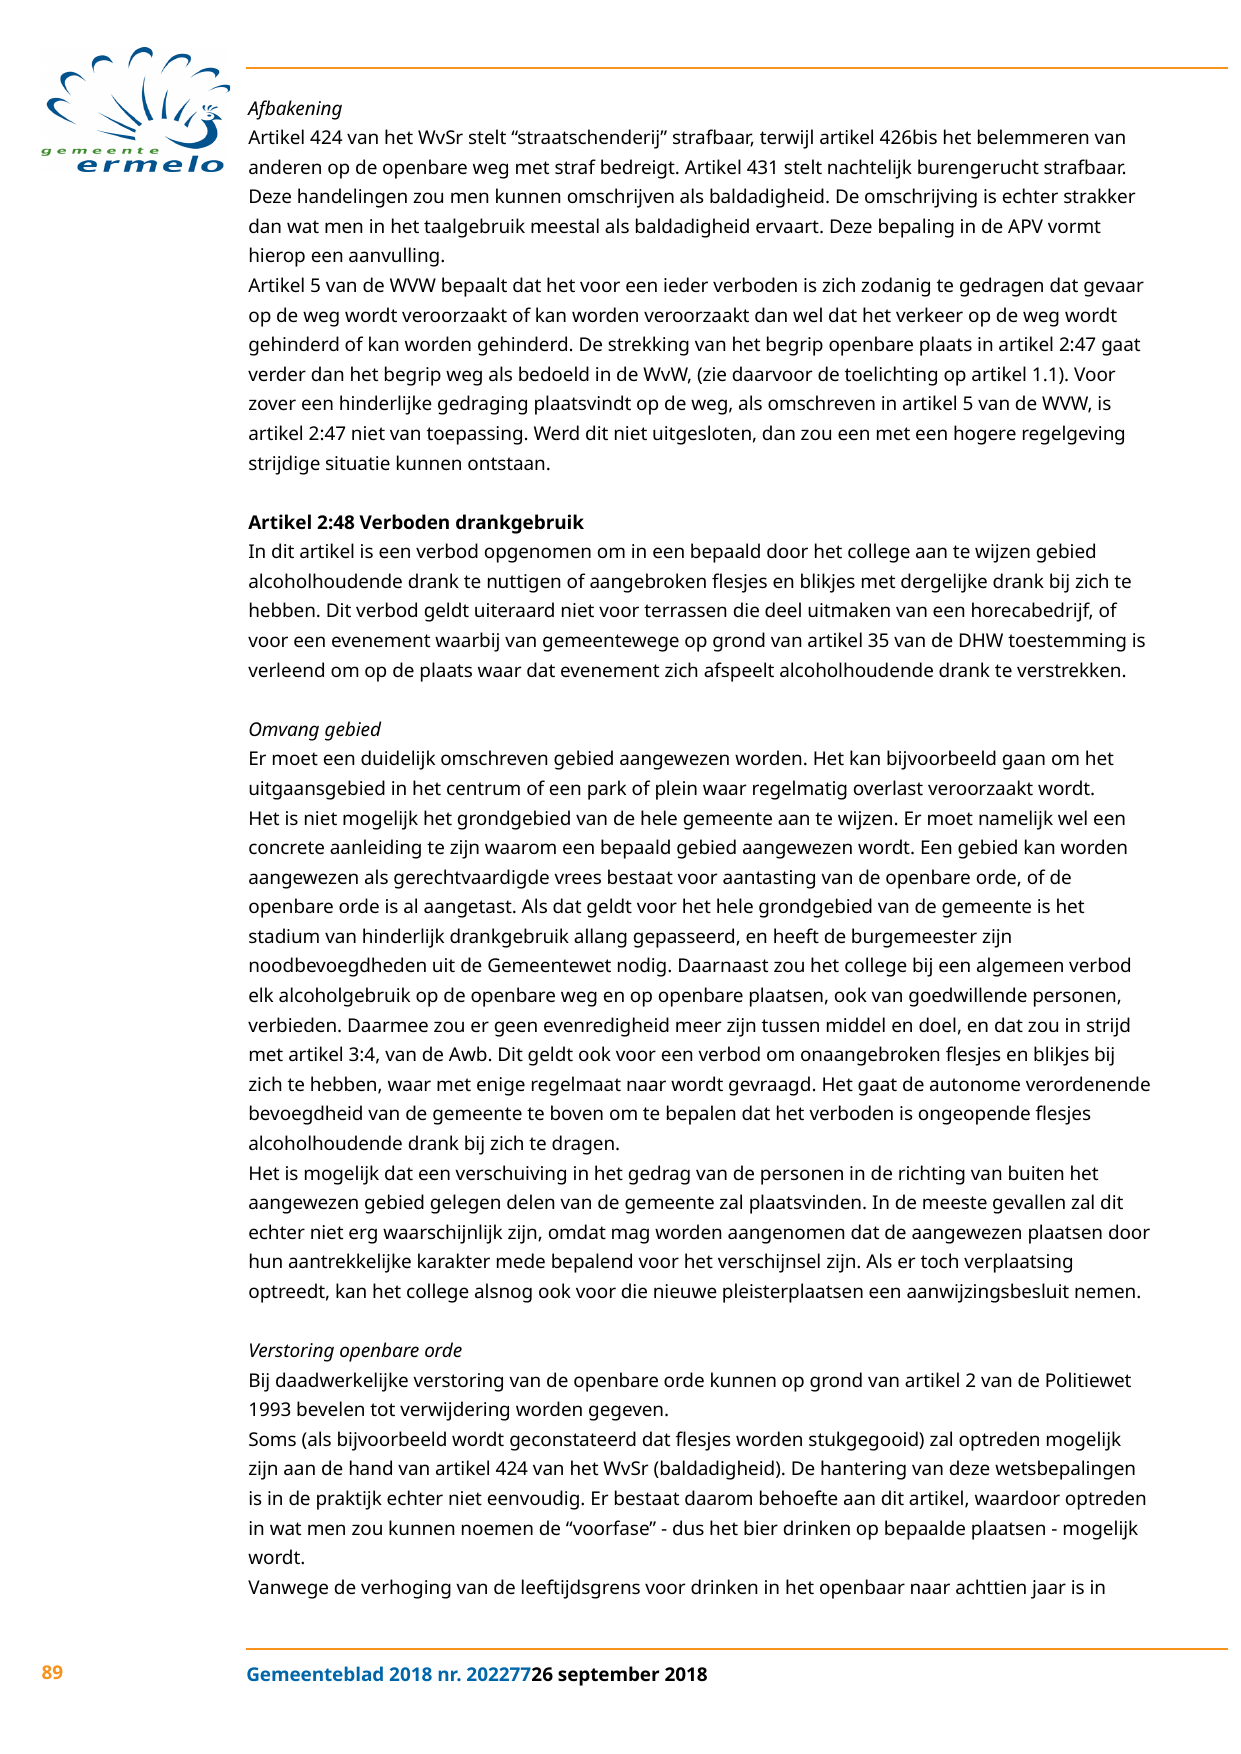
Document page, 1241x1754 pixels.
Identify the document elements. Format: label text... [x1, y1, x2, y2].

text Afbakening [248, 95, 1152, 121]
text Er moet een duidelijk omschreven gebied aangewezen worden. Het kan bijvoorbeeld gaan om het uitgaansgebied in het centrum of een park of plein waar regelmatig overlast veroorzaakt wordt. [248, 746, 1152, 801]
text Soms (als bijvoorbeeld wordt geconstateerd dat flesjes worden stukgegooid) zal optreden mogelijk zijn aan de hand van artikel 424 van het WvSr (baldadigheid). De hantering van deze wetsbepalingen is in de praktijk echter niet eenvoudig. Er bestaat daarom behoefte aan dit artikel, waardoor optreden in wat men zou kunnen noemen de “voorfase” - dus het bier drinken op bepaalde plaatsen - mogelijk wordt. [248, 1426, 1152, 1570]
text Verstoring openbare orde [248, 1337, 1152, 1363]
text Het is mogelijk dat een verschuiving in het gedrag van de personen in de richting van buiten het aangewezen gebied gelegen delen van de gemeente zal plaatsvinden. In de meeste gevallen zal dit echter niet erg waarschijnlijk zijn, omdat mag worden aangenomen dat de aangewezen plaatsen door hun aantrekkelijke karakter mede bepalend voor het verschijnsel zijn. Als er toch verplaatsing optreedt, kan het college alsnog ook voor die nieuwe pleisterplaatsen een aanwijzingsbesluit nemen. [248, 1160, 1152, 1304]
text In dit artikel is een verbod opgenomen om in een bepaald door het college aan te wijzen gebied alcoholhoudende drank te nuttigen of aangebroken flesjes en blikjes met dergelijke drank bij zich te hebben. Dit verbod geldt uiteraard niet voor terrassen die deel uitmaken van een horecabedrijf, of voor een evenement waarbij van gemeentewege op grond van artikel 35 van de DHW toestemming is verleend om op de plaats waar dat evenement zich afspeelt alcoholhoudende drank te verstrekken. [248, 538, 1152, 683]
text Artikel 424 van het WvSr stelt “straatschenderij” strafbaar, terwijl artikel 426bis het belemmeren van anderen op de openbare weg met straf bedreigt. Artikel 431 stelt nachtelijk burengerucht strafbaar. Deze handelingen zou men kunnen omschrijven als baldadigheid. De omschrijving is echter strakker dan wat men in het taalgebruik meestal als baldadigheid ervaart. Deze bepaling in de APV vormt hierop een aanvulling. [248, 124, 1152, 268]
picture [41, 47, 231, 172]
text Artikel 5 van de WVW bepaalt dat het voor een ieder verboden is zich zodanig te gedragen dat gevaar op de weg wordt veroorzaakt of kan worden veroorzaakt dan wel dat het verkeer op de weg wordt gehinderd of kan worden gehinderd. De strekking van het begrip openbare plaats in artikel 2:47 gaat verder dan het begrip weg als bedoeld in de WvW, (zie daarvoor de toelichting op artikel 1.1). Voor zover een hinderlijke gedraging plaatsvindt op de weg, als omschreven in artikel 5 van de WVW, is artikel 2:47 niet van toepassing. Werd dit niet uitgesloten, dan zou een met een hogere regelgeving strijdige situatie kunnen ontstaan. [248, 272, 1152, 476]
text Het is niet mogelijk het grondgebied van de hele gemeente aan te wijzen. Er moet namelijk wel een concrete aanleiding te zijn waarom een bepaald gebied aangewezen wordt. Een gebied kan worden aangewezen als gerechtvaardigde vrees bestaat voor aantasting van de openbare orde, of de openbare orde is al aangetast. Als dat geldt voor het hele grondgebied van de gemeente is het stadium van hinderlijk drankgebruik allang gepasseerd, en heeft de burgemeester zijn noodbevoegdheden uit de Gemeentewet nodig. Daarnaast zou het college bij een algemeen verbod elk alcoholgebruik op de openbare weg en op openbare plaatsen, ook van goedwillende personen, verbieden. Daarmee zou er geen evenredigheid meer zijn tussen middel en doel, en dat zou in strijd met artikel 3:4, van de Awb. Dit geldt ook voor een verbod om onaangebroken flesjes en blikjes bij zich te hebben, waar met enige regelmaat naar wordt gevraagd. Het gaat de autonome verordenende bevoegdheid van de gemeente te boven om te bepalen dat het verboden is ongeopende flesjes alcoholhoudende drank bij zich te dragen. [248, 805, 1152, 1156]
text Omvang gebied [248, 716, 1152, 742]
text Artikel 2:48 Verboden drankgebruik [248, 509, 1152, 535]
text Vanwege de verhoging van de leeftijdsgrens voor drinken in het openbaar naar achttien jaar is in [248, 1574, 1152, 1600]
text Bij daadwerkelijke verstoring van de openbare orde kunnen op grond van artikel 2 van de Politiewet 1993 bevelen tot verwijdering worden gegeven. [248, 1367, 1152, 1422]
